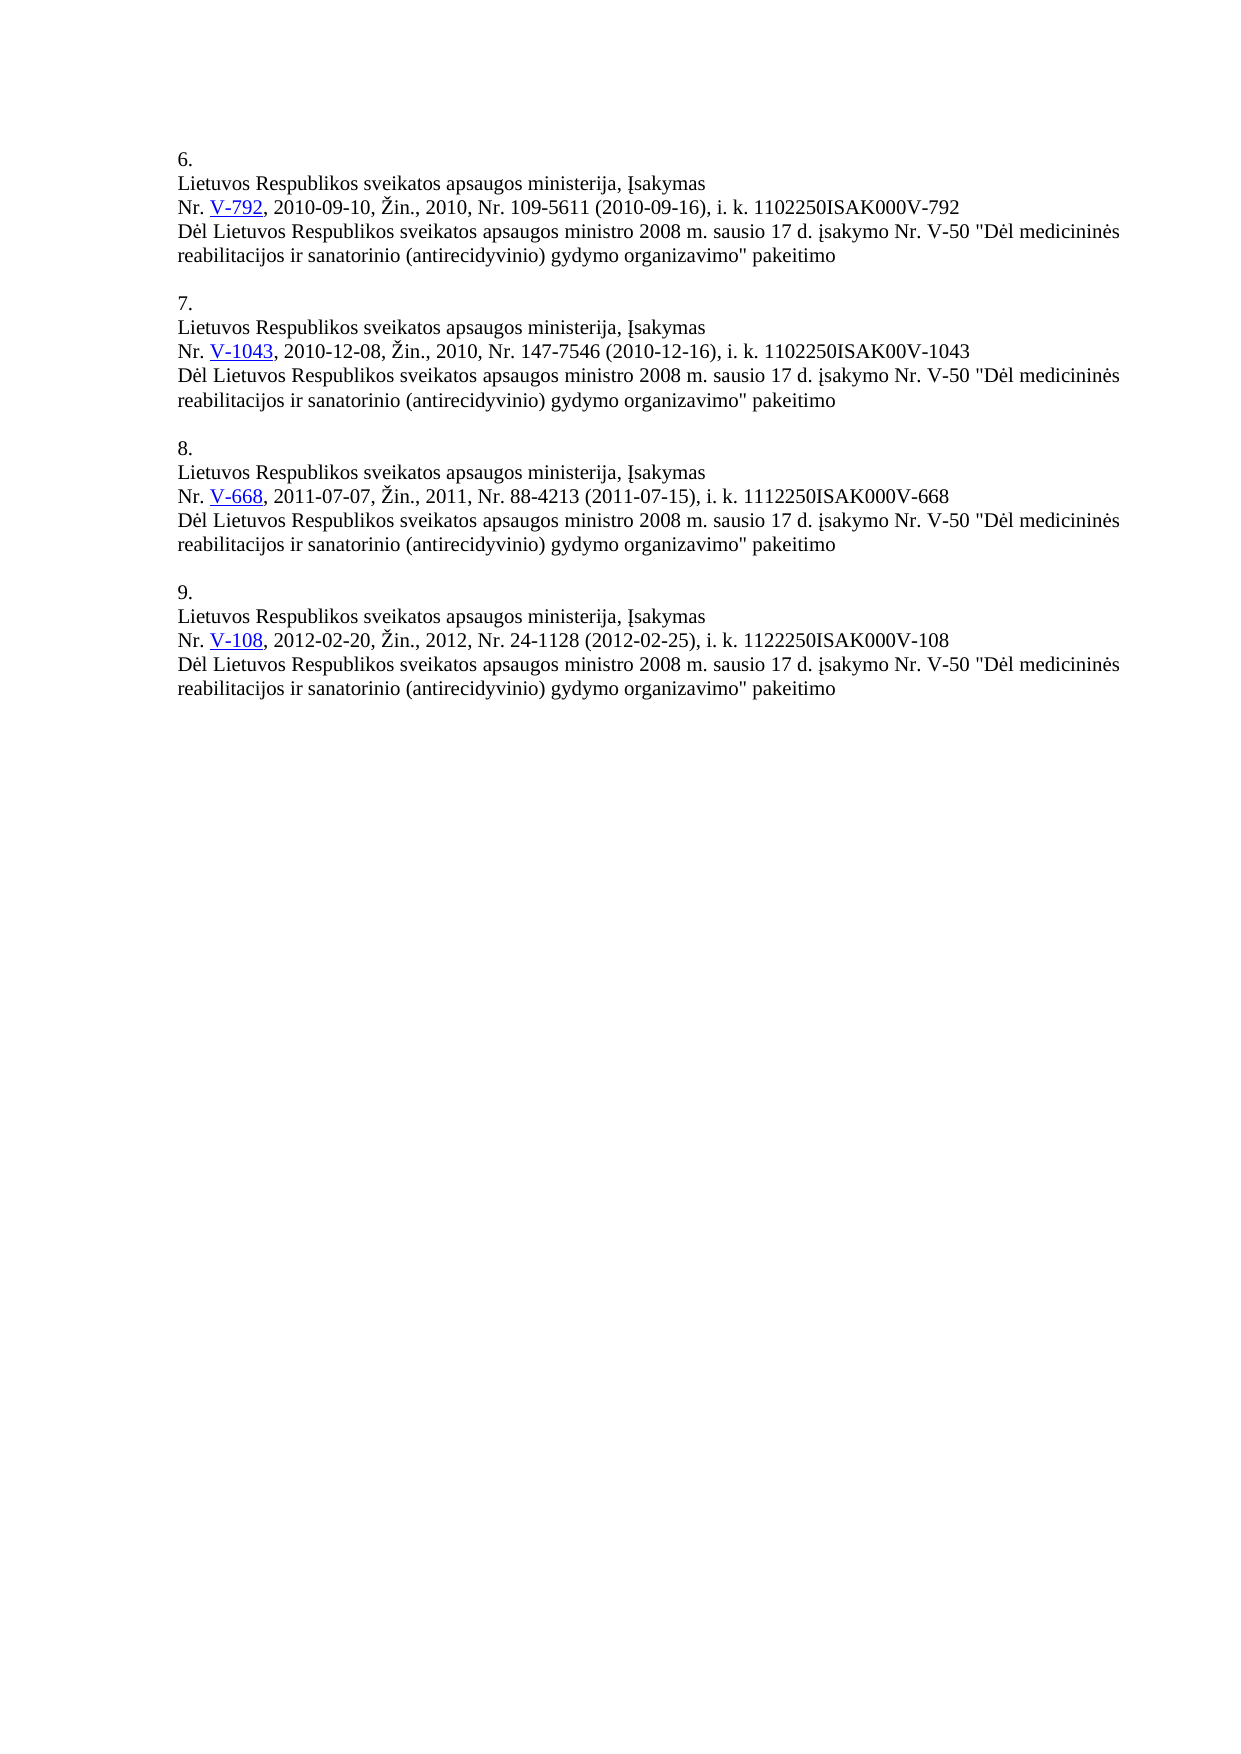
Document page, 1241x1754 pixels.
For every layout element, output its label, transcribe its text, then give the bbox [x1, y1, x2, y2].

text Nr. V-108, 2012-02-20, Žin., 2012, Nr. 24-1128 (2012-02-25), i. k. 1122250ISAK000V-108 [177, 628, 1122, 652]
text Lietuvos Respublikos sveikatos apsaugos ministerija, Įsakymas [177, 460, 1122, 484]
text Dėl Lietuvos Respublikos sveikatos apsaugos ministro 2008 m. sausio 17 d. įsakymo Nr. V-50 "Dėl medicininės reabilitacijos ir sanatorinio (antirecidyvinio) gydymo organizavimo" pakeitimo [177, 508, 1122, 556]
text Nr. V-668, 2011-07-07, Žin., 2011, Nr. 88-4213 (2011-07-15), i. k. 1112250ISAK000V-668 [177, 484, 1122, 508]
text Dėl Lietuvos Respublikos sveikatos apsaugos ministro 2008 m. sausio 17 d. įsakymo Nr. V-50 "Dėl medicininės reabilitacijos ir sanatorinio (antirecidyvinio) gydymo organizavimo" pakeitimo [177, 652, 1122, 700]
text 6. [177, 147, 1122, 171]
text Lietuvos Respublikos sveikatos apsaugos ministerija, Įsakymas [177, 171, 1122, 195]
text 9. [177, 580, 1122, 604]
text Lietuvos Respublikos sveikatos apsaugos ministerija, Įsakymas [177, 604, 1122, 628]
text Nr. V-1043, 2010-12-08, Žin., 2010, Nr. 147-7546 (2010-12-16), i. k. 1102250ISAK00V-1043 [177, 339, 1122, 363]
text Nr. V-792, 2010-09-10, Žin., 2010, Nr. 109-5611 (2010-09-16), i. k. 1102250ISAK000V-792 [177, 195, 1122, 219]
text Lietuvos Respublikos sveikatos apsaugos ministerija, Įsakymas [177, 315, 1122, 339]
text Dėl Lietuvos Respublikos sveikatos apsaugos ministro 2008 m. sausio 17 d. įsakymo Nr. V-50 "Dėl medicininės reabilitacijos ir sanatorinio (antirecidyvinio) gydymo organizavimo" pakeitimo [177, 219, 1122, 267]
text 7. [177, 291, 1122, 315]
text Dėl Lietuvos Respublikos sveikatos apsaugos ministro 2008 m. sausio 17 d. įsakymo Nr. V-50 "Dėl medicininės reabilitacijos ir sanatorinio (antirecidyvinio) gydymo organizavimo" pakeitimo [177, 363, 1122, 412]
text 8. [177, 436, 1122, 460]
